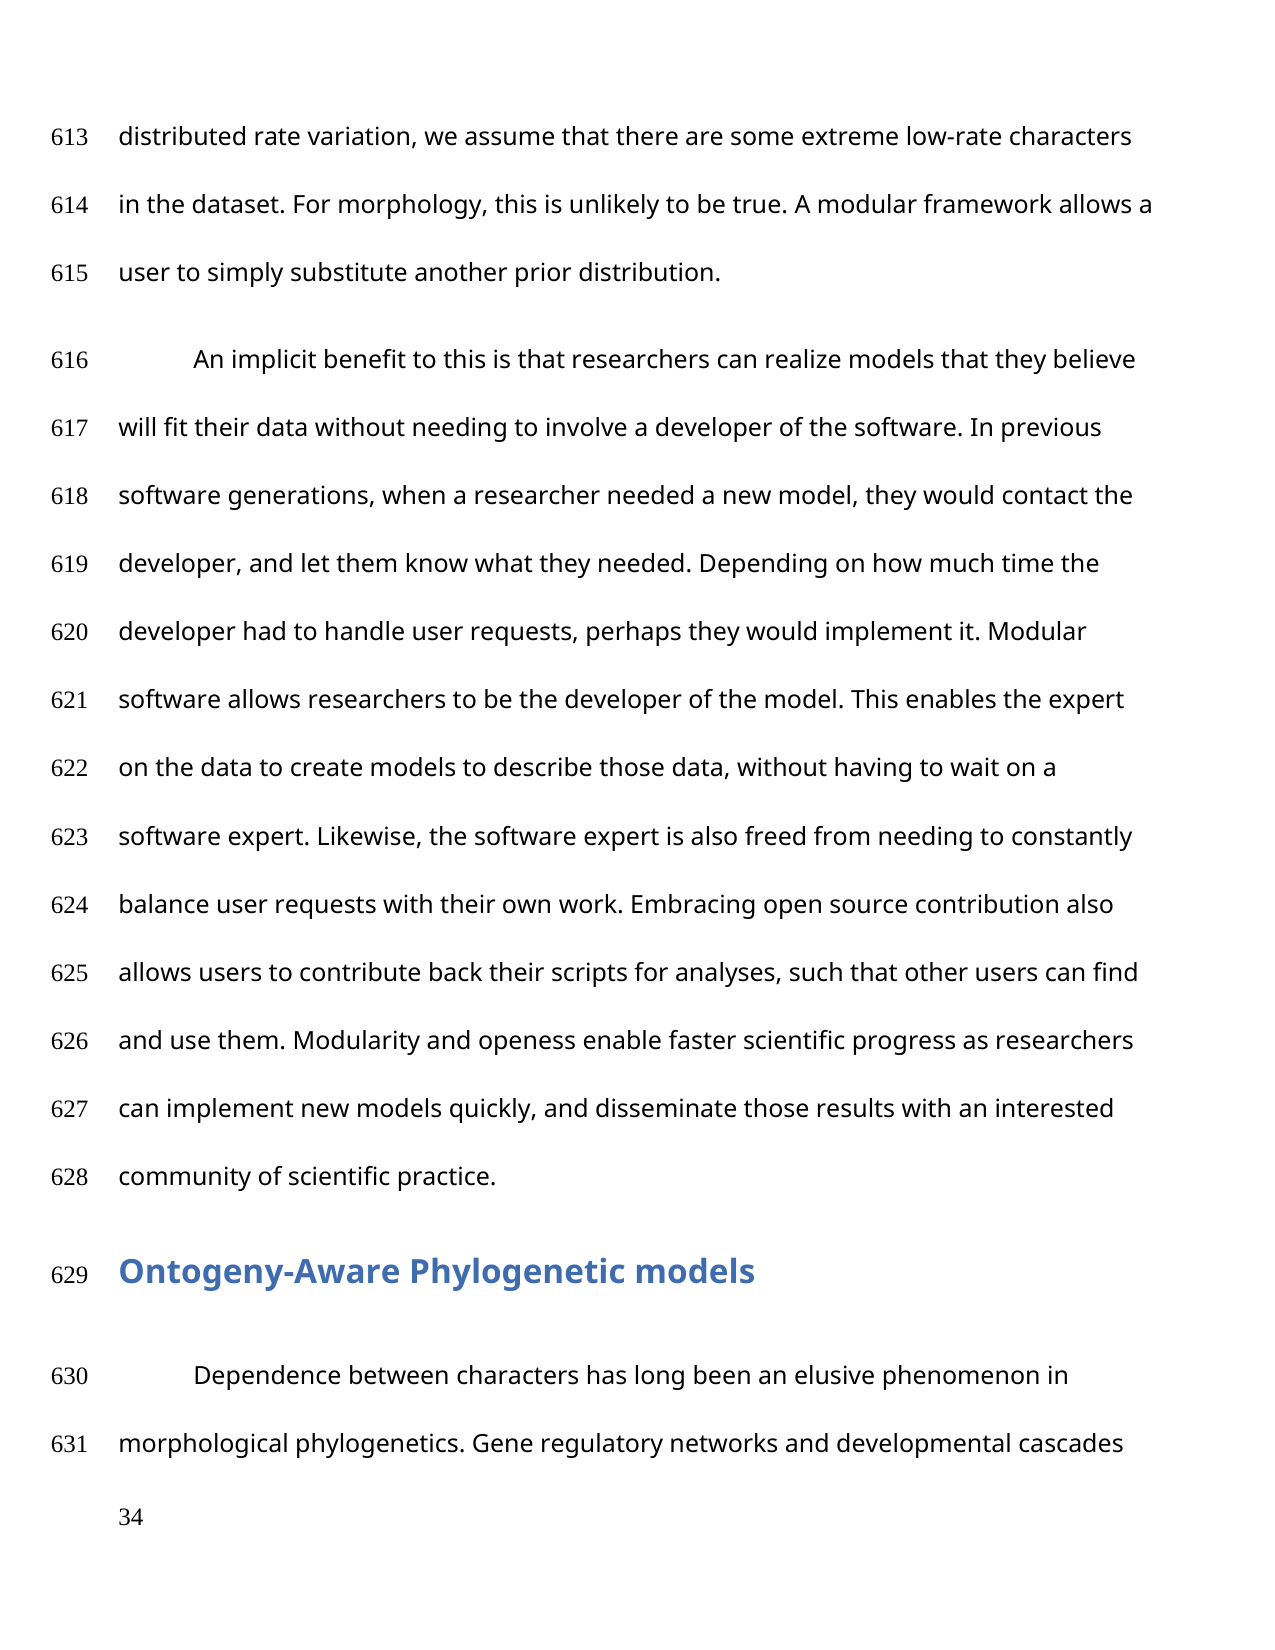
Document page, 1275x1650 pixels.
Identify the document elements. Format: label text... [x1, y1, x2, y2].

text distributed rate variation, we assume that there are some extreme low-rate characters in the dataset. For morphology, this is unlikely to be true. A modular framework allows a user to simply substitute another prior distribution. [118, 118, 1157, 288]
text Ontogeny-Aware Phylogenetic models [118, 1248, 1157, 1293]
text Dependence between characters has long been an elusive phenomenon in morphological phylogenetics. Gene regulatory networks and developmental cascades [118, 1357, 1157, 1459]
text An implicit benefit to this is that researchers can realize models that they believe will fit their data without needing to involve a developer of the software. In previous software generations, when a researcher needed a new model, they would contact the developer, and let them know what they needed. Depending on how much time the developer had to handle user requests, perhaps they would implement it. Modular software allows researchers to be the developer of the model. This enables the expert on the data to create models to describe those data, without having to wait on a software expert. Likewise, the software expert is also freed from needing to constantly balance user requests with their own work. Embracing open source contribution also allows users to contribute back their scripts for analyses, such that other users can find and use them. Modularity and openess enable faster scientific progress as researchers can implement new models quickly, and disseminate those results with an interested community of scientific practice. [118, 341, 1157, 1193]
